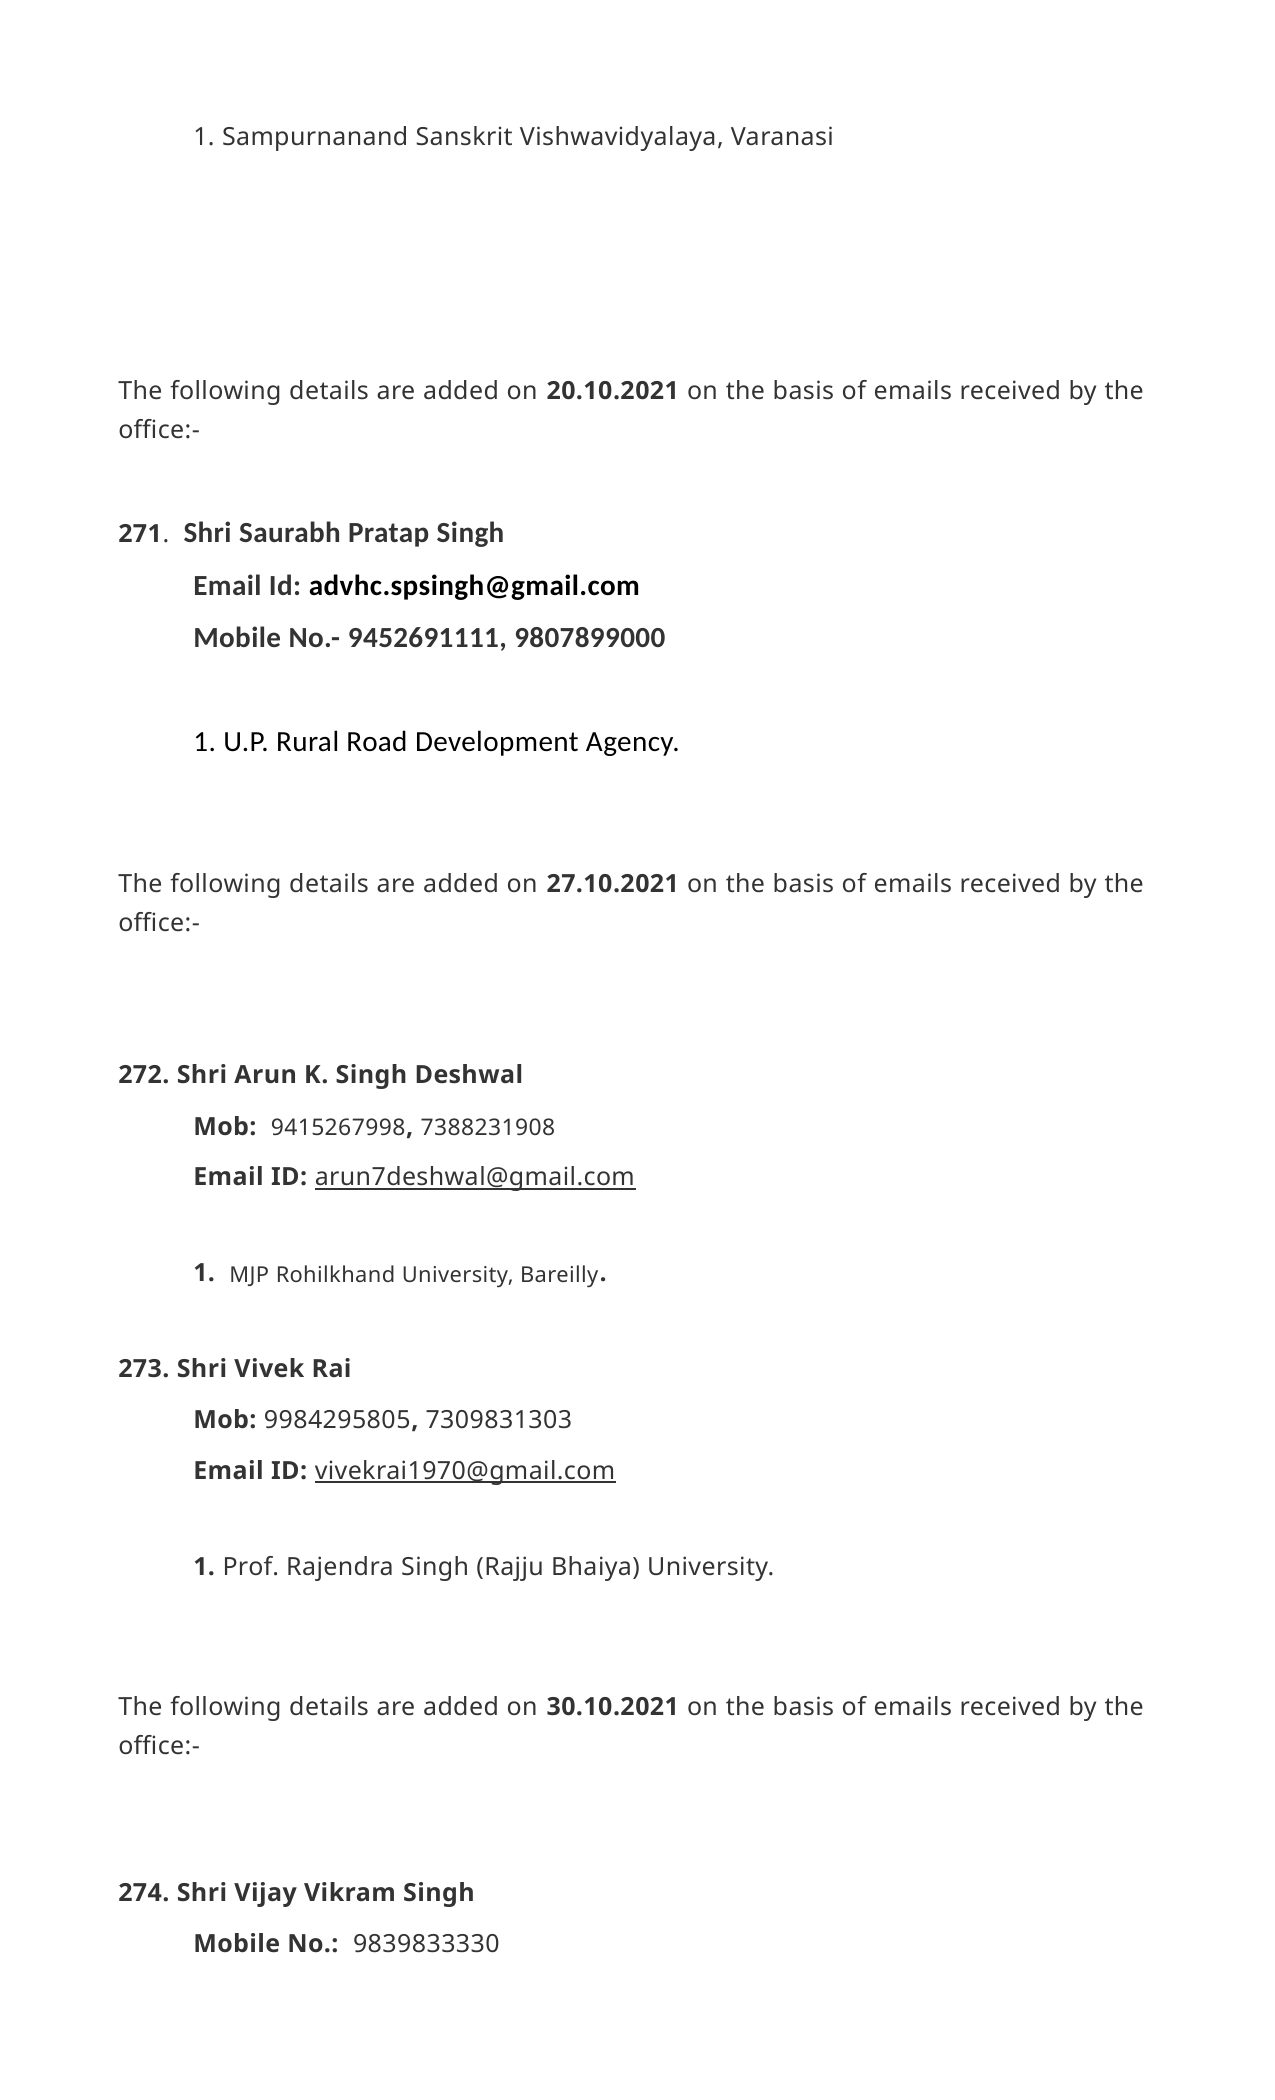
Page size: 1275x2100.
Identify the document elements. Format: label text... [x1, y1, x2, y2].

text The following details are added on 30.10.2021 on the basis of emails received by the office:- [118, 1689, 1145, 1762]
text Mobile No.: 9839833330 [118, 1925, 1145, 1959]
text The following details are added on 20.10.2021 on the basis of emails received by the office:- [118, 373, 1145, 446]
text Email Id: advhc.spsingh@gmail.com [118, 567, 1145, 602]
text Mobile No.- 9452691111, 9807899000 [118, 619, 1145, 655]
text Mob: 9984295805, 7309831303 [118, 1401, 1145, 1436]
text Email ID: vivekrai1970@gmail.com [118, 1452, 1145, 1486]
text 273. Shri Vivek Rai [118, 1351, 1145, 1384]
text Email ID: arun7deshwal@gmail.com [118, 1159, 1145, 1193]
text 1. Prof. Rajendra Singh (Rajju Bhaiya) University. [118, 1548, 1145, 1582]
text 274. Shri Vijay Vikram Singh [118, 1874, 1145, 1908]
text 1. Sampurnanand Sanskrit Vishwavidyalaya, Varanasi [118, 118, 1145, 152]
text 1. U.P. Rural Road Development Agency. [118, 723, 1145, 758]
text 272. Shri Arun K. Singh Deshwal [118, 1057, 1145, 1091]
text 271. Shri Saurabh Pratap Singh [118, 514, 1145, 549]
text Mob: 9415267998, 7388231908 [118, 1108, 1145, 1142]
text 1. MJP Rohilkhand University, Bareilly. [118, 1255, 1145, 1289]
text The following details are added on 27.10.2021 on the basis of emails received by the office:- [118, 865, 1145, 938]
